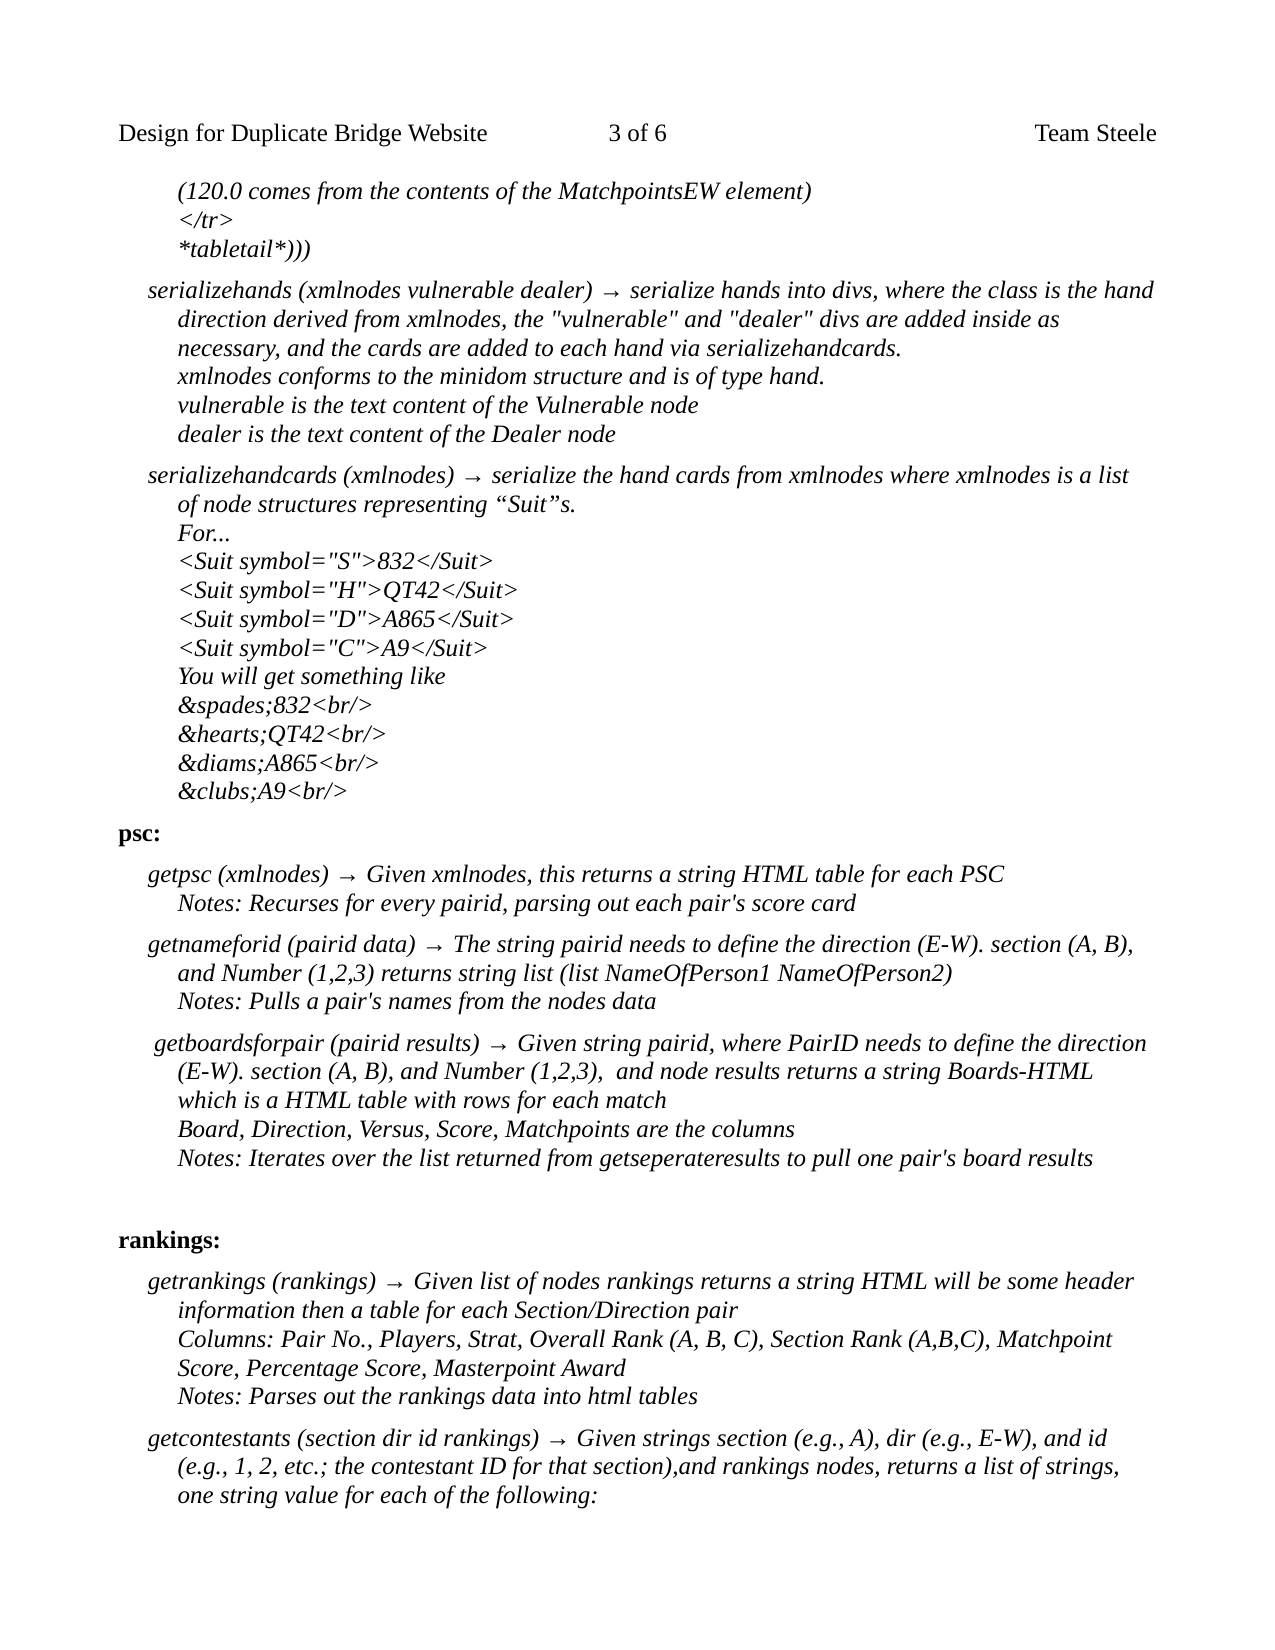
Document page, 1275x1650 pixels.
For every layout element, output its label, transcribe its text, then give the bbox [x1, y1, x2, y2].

text getrankings (rankings) → Given list of nodes rankings returns a string HTML will be some header information then a table for each Section/Direction pair Columns: Pair No., Players, Strat, Overall Rank (A, B, C), Section Rank (A,B,C), Matchpoint Score, Percentage Score, Masterpoint Award Notes: Parses out the rankings data into html tables [148, 1266, 1157, 1410]
text serializehands (xmlnodes vulnerable dealer) → serialize hands into divs, where the class is the hand direction derived from xmlnodes, the "vulnerable" and "dealer" divs are added inside as necessary, and the cards are added to each hand via serializehandcards. xmlnodes conforms to the minidom structure and is of type hand. vulnerable is the text content of the Vulnerable node dealer is the text content of the Dealer node [148, 275, 1157, 448]
text serializehandcards (xmlnodes) → serialize the hand cards from xmlnodes where xmlnodes is a list of node structures representing “Suit”s. For... <Suit symbol="S">832</Suit> <Suit symbol="H">QT42</Suit> <Suit symbol="D">A865</Suit> <Suit symbol="C">A9</Suit> You will get something like &spades;832<br/> &hearts;QT42<br/> &diams;A865<br/> &clubs;A9<br/> [148, 460, 1157, 805]
text getboardsforpair (pairid results) → Given string pairid, where PairID needs to define the direction (E-W). section (A, B), and Number (1,2,3), and node results returns a string Boards-HTML which is a HTML table with rows for each match Board, Direction, Versus, Score, Matchpoints are the columns Notes: Iterates over the list returned from getseperateresults to pull one pair's board results [148, 1028, 1157, 1171]
text getcontestants (section dir id rankings) → Given strings section (e.g., A), dir (e.g., E-W), and id (e.g., 1, 2, etc.; the contestant ID for that section),and rankings nodes, returns a list of strings, one string value for each of the following: [148, 1423, 1157, 1509]
text psc: [118, 818, 1157, 846]
text getpsc (xmlnodes) → Given xmlnodes, this returns a string HTML table for each PSC Notes: Recurses for every pairid, parsing out each pair's score card [148, 859, 1157, 916]
text getnameforid (pairid data) → The string pairid needs to define the direction (E-W). section (A, B), and Number (1,2,3) returns string list (list NameOfPerson1 NameOfPerson2) Notes: Pulls a pair's names from the nodes data [148, 929, 1157, 1015]
text rankings: [118, 1225, 1157, 1254]
text (120.0 comes from the contents of the MatchpointsEW element) </tr> *tabletail*))) [148, 176, 1157, 263]
